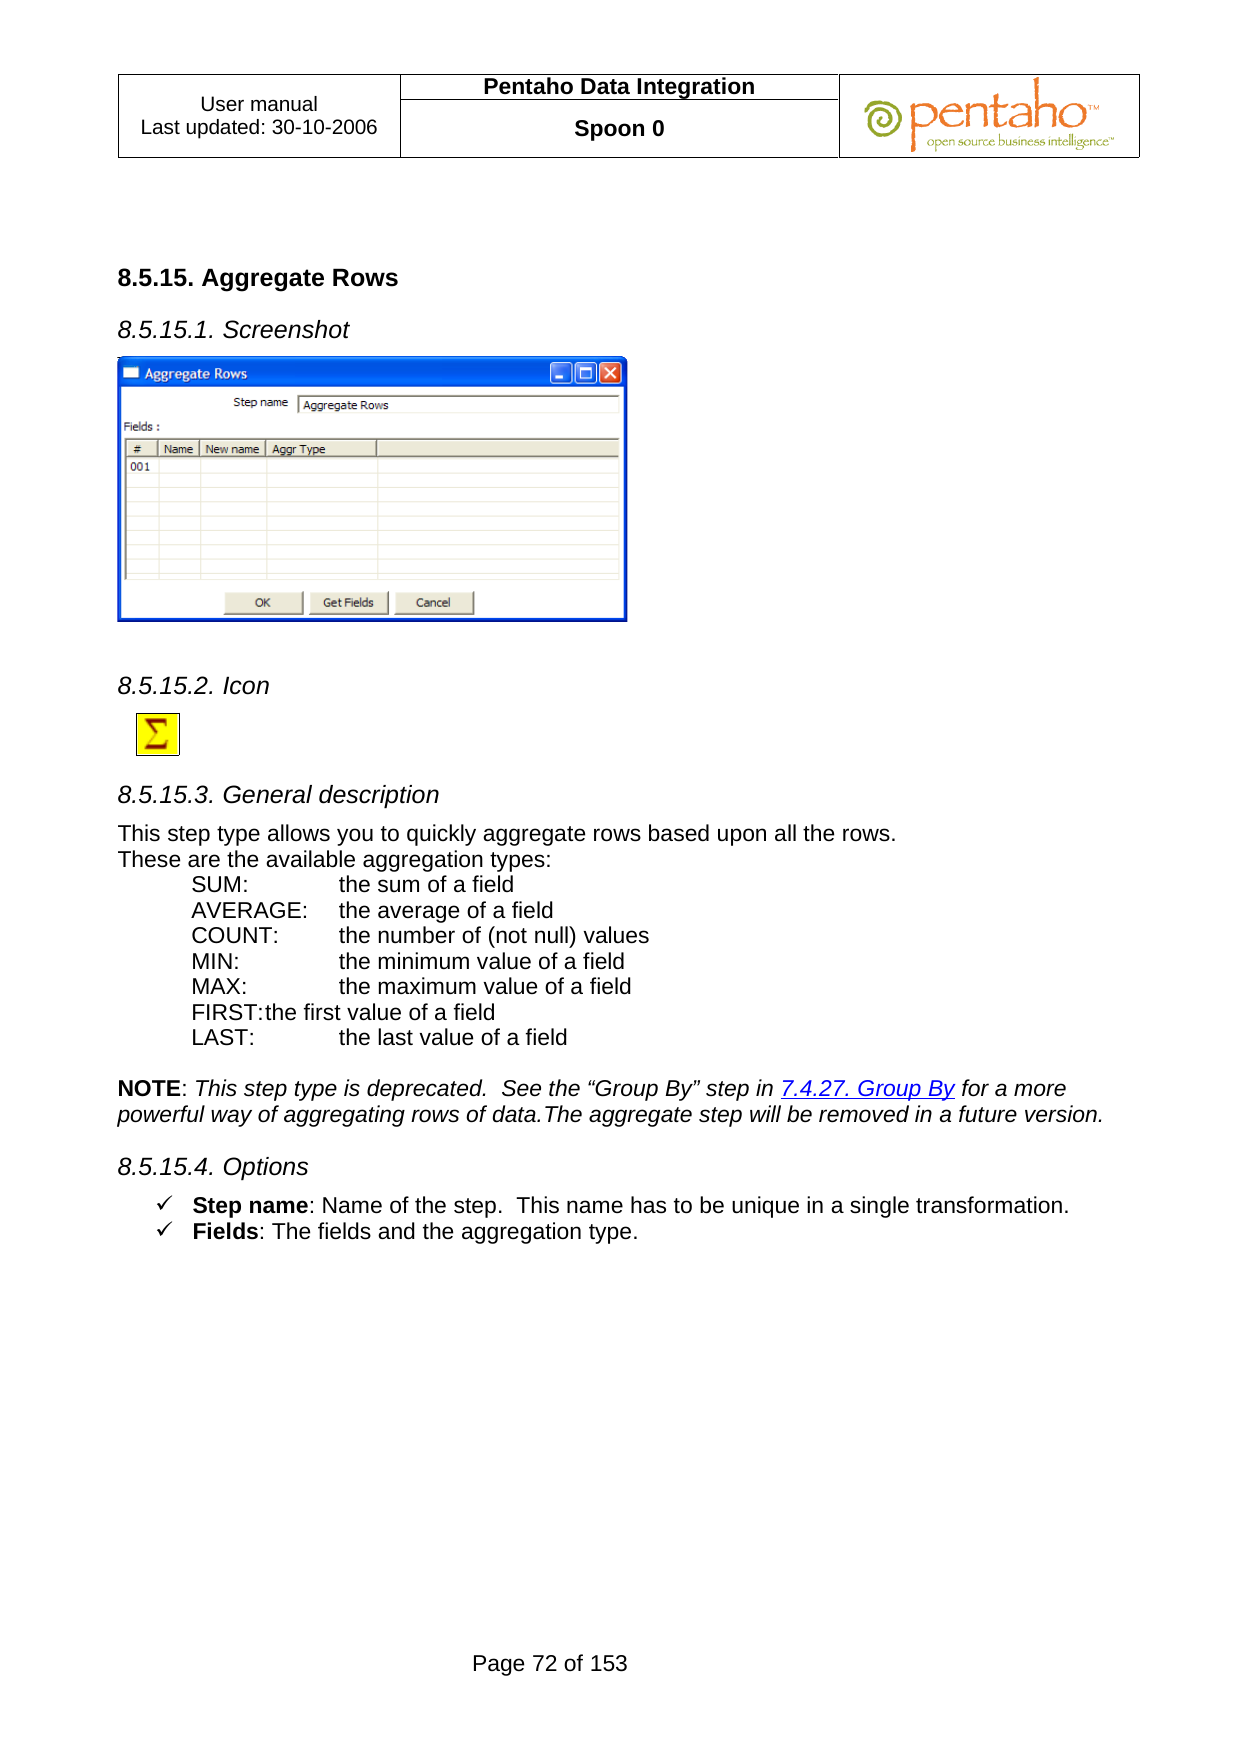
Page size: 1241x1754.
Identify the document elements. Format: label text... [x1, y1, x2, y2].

text MAX: the maximum value of a field [117, 974, 1137, 999]
text These are the available aggregation types: [117, 846, 1137, 872]
text COUNT: the number of (not null) values [117, 923, 1137, 948]
text SUM: the sum of a field [117, 872, 1137, 897]
text FIRST: the first value of a field [117, 999, 1137, 1025]
subtitle General description [117, 780, 1137, 808]
subtitle Screenshot [117, 316, 1137, 344]
text NOTE: This step type is deprecated. See the “Group By” step in 7.4.27. Group By for a more powerful way of aggregating rows of data.The aggregate step will be removed in a future version. [117, 1076, 1137, 1127]
text LAST: the last value of a field [117, 1025, 1137, 1051]
list Fields: The fields and the aggregation type. [155, 1218, 1137, 1244]
text MIN: the minimum value of a field [117, 948, 1137, 974]
subtitle Aggregate Rows [117, 263, 1137, 291]
list Step name: Name of the step. This name has to be unique in a single transformation. [155, 1193, 1137, 1218]
subtitle Options [117, 1152, 1137, 1180]
text AVERAGE: the average of a field [117, 897, 1137, 923]
text This step type allows you to quickly aggregate rows based upon all the rows. [117, 821, 1137, 846]
picture [117, 356, 628, 622]
subtitle Icon [117, 672, 1137, 700]
